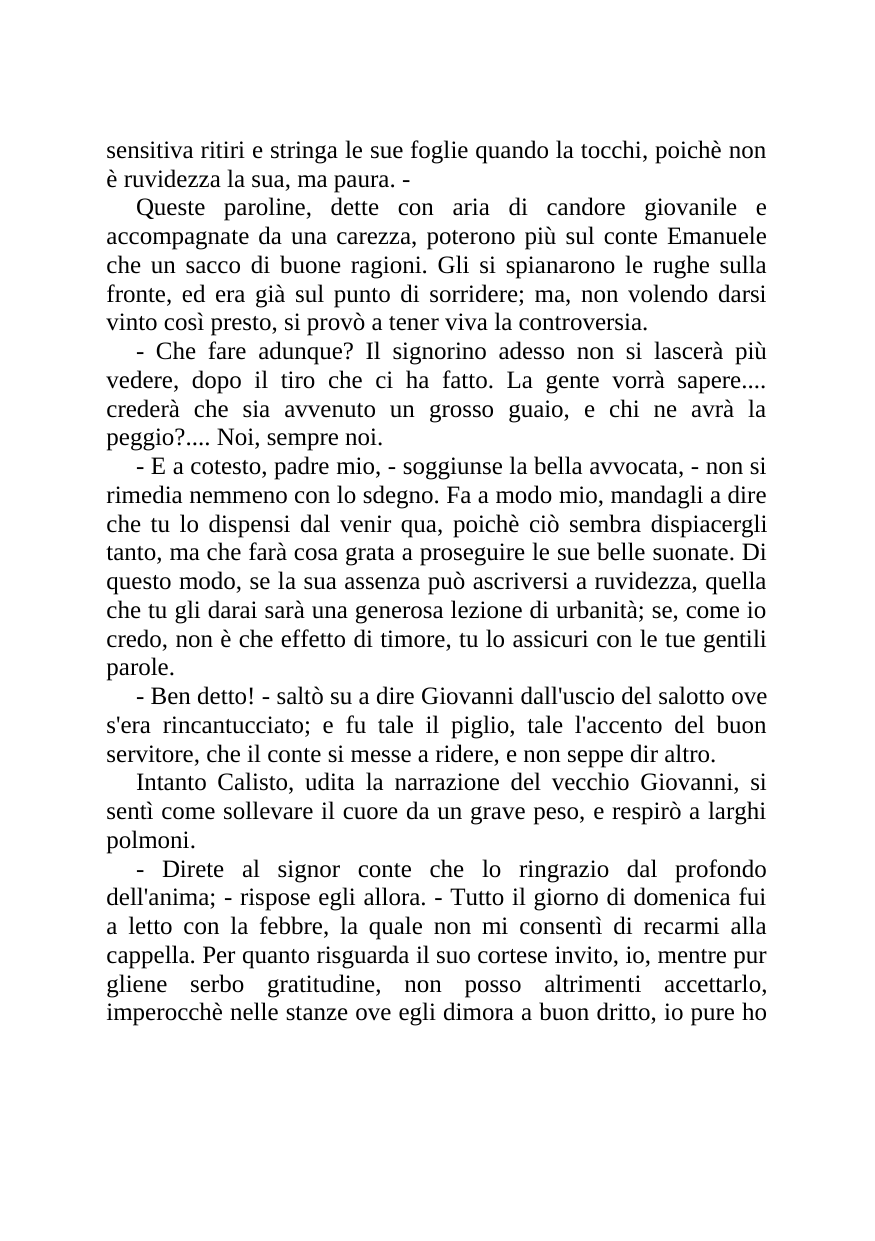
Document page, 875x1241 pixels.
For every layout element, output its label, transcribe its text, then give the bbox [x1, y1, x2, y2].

text - Che fare adunque? Il signorino adesso non si lascerà più vedere, dopo il tiro che ci ha fatto. La gente vorrà sapere.... crederà che sia avvenuto un grosso guaio, e chi ne avrà la peggio?.... Noi, sempre noi. [106, 336, 768, 451]
text - Direte al signor conte che lo ringrazio dal profondo dell'anima; - rispose egli allora. - Tutto il giorno di domenica fui a letto con la febbre, la quale non mi consentì di recarmi alla cappella. Per quanto risguarda il suo cortese invito, io, mentre pur gliene serbo gratitudine, non posso altrimenti accettarlo, imperocchè nelle stanze ove egli dimora a buon dritto, io pure ho [106, 854, 768, 1026]
text Intanto Calisto, udita la narrazione del vecchio Giovanni, si sentì come sollevare il cuore da un grave peso, e respirò a larghi polmoni. [106, 767, 768, 854]
text - E a cotesto, padre mio, - soggiunse la bella avvocata, - non si rimedia nemmeno con lo sdegno. Fa a modo mio, mandagli a dire che tu lo dispensi dal venir qua, poichè ciò sembra dispiacergli tanto, ma che farà cosa grata a proseguire le sue belle suonate. Di questo modo, se la sua assenza può ascriversi a ruvidezza, quella che tu gli darai sarà una generosa lezione di urbanità; se, come io credo, non è che effetto di timore, tu lo assicuri con le tue gentili parole. [106, 451, 768, 681]
text - Ben detto! - saltò su a dire Giovanni dall'uscio del salotto ove s'era rincantucciato; e fu tale il piglio, tale l'accento del buon servitore, che il conte si messe a ridere, e non seppe dir altro. [106, 681, 768, 767]
text Queste paroline, dette con aria di candore giovanile e accompagnate da una carezza, poterono più sul conte Emanuele che un sacco di buone ragioni. Gli si spianarono le rughe sulla fronte, ed era già sul punto di sorridere; ma, non volendo darsi vinto così presto, si provò a tener viva la controversia. [106, 192, 768, 336]
text sensitiva ritiri e stringa le sue foglie quando la tocchi, poichè non è ruvidezza la sua, ma paura. - [106, 135, 768, 192]
